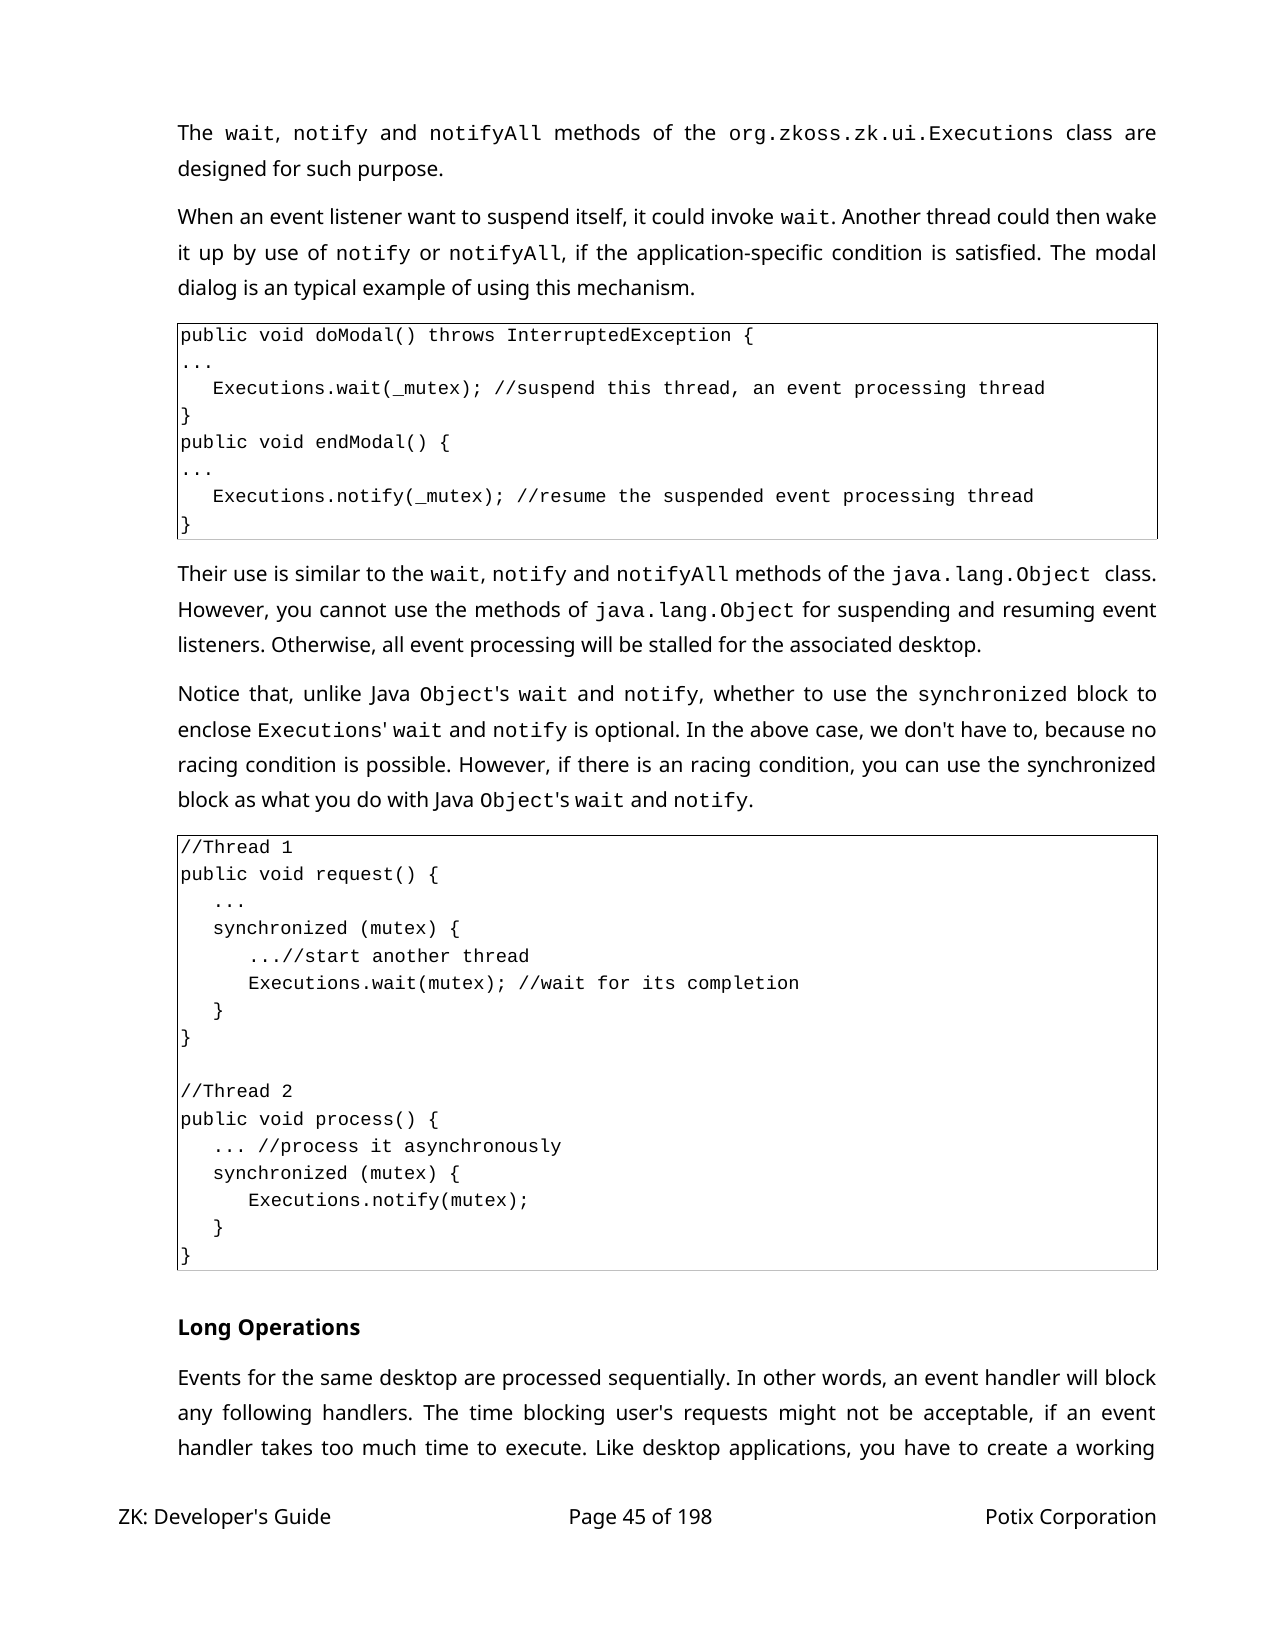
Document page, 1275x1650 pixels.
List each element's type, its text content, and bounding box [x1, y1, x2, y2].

text Executions.notify(_mutex); //resume the suspended event processing thread [178, 484, 1157, 508]
text public void doModal() throws InterruptedException { [178, 324, 1157, 347]
text } [178, 511, 1157, 539]
text ... Executions.wait(_mutex); //suspend this thread, an event processing thread } [178, 349, 1157, 427]
text synchronized (mutex) { [178, 916, 1157, 941]
text Executions.notify(mutex); [178, 1188, 1157, 1212]
subtitle Long Operations [177, 1312, 1157, 1342]
text public void endModal() { [178, 430, 1157, 454]
text synchronized (mutex) { [178, 1161, 1157, 1185]
text Their use is similar to the wait, notify and notifyAll methods of the java.lang.Object class. However, you cannot use the methods of java.lang.Object for suspending and resuming event listeners. Otherwise, all event processing will be stalled for the associated desktop. [177, 559, 1157, 659]
text //Thread 1 [178, 836, 1157, 859]
text ...//start another thread [178, 943, 1157, 968]
text } [178, 1025, 1157, 1049]
text } [178, 1215, 1157, 1239]
text The wait, notify and notifyAll methods of the org.zkoss.zk.ui.Executions class are designed for such purpose. [177, 118, 1157, 182]
text Events for the same desktop are processed sequentially. In other words, an event handler will block any following handlers. The time blocking user's requests might not be acceptable, if an event handler takes too much time to execute. Like desktop applications, you have to create a working [177, 1363, 1157, 1462]
text public void process() { [178, 1107, 1157, 1131]
text //Thread 2 [178, 1079, 1157, 1104]
text public void request() { [178, 862, 1157, 886]
text ... [178, 457, 1157, 481]
text Notice that, unlike Java Object's wait and notify, whether to use the synchronized block to enclose Executions' wait and notify is optional. In the above case, we don't have to, because no racing condition is possible. However, if there is an racing condition, you can use the synchronized block as what you do with Java Object's wait and notify. [177, 679, 1157, 814]
text Executions.wait(mutex); //wait for its completion [178, 971, 1157, 995]
text ... //process it asynchronously [178, 1134, 1157, 1158]
text } [178, 998, 1157, 1022]
text ... [178, 889, 1157, 913]
text } [178, 1242, 1157, 1270]
text When an event listener want to suspend itself, it could invoke wait. Another thread could then wake it up by use of notify or notifyAll, if the application-specific condition is satisfied. The modal dialog is an typical example of using this mechanism. [177, 202, 1157, 302]
